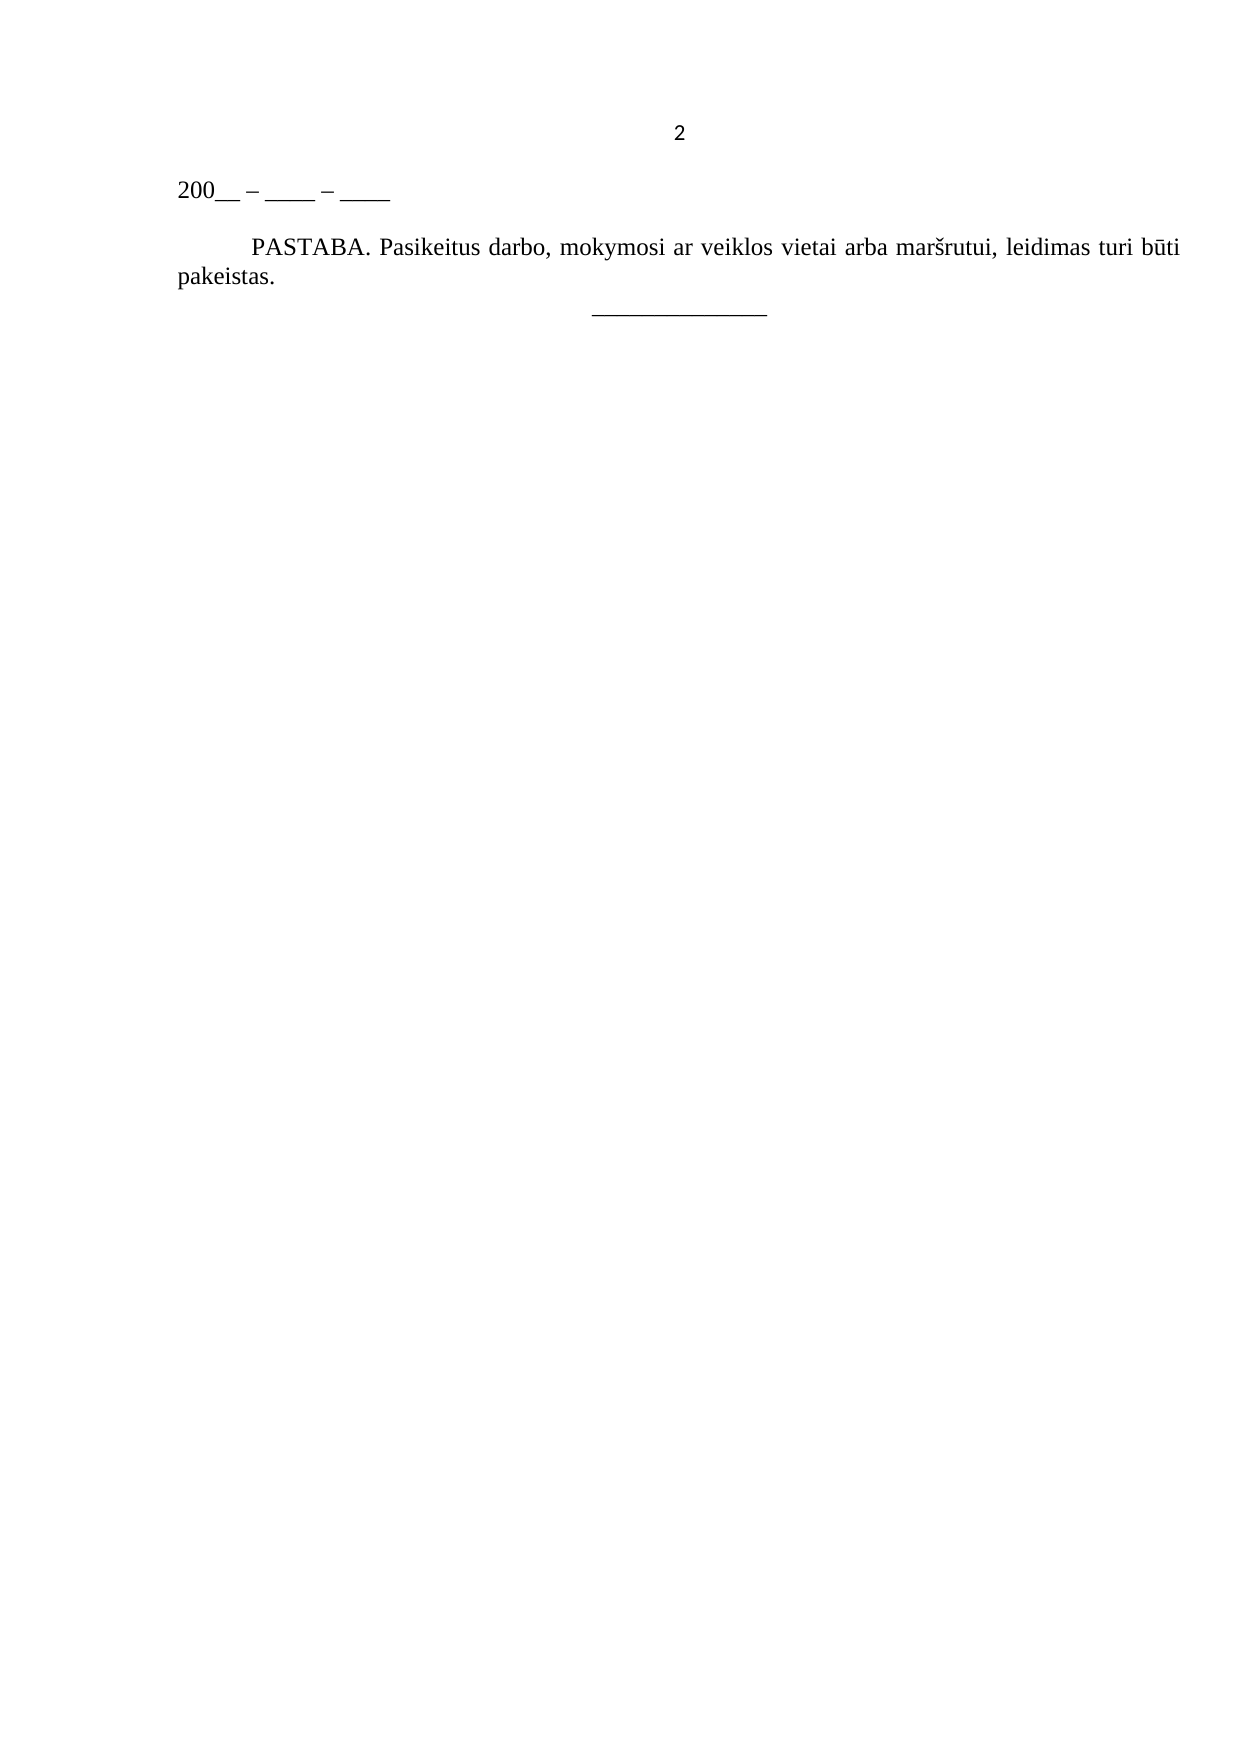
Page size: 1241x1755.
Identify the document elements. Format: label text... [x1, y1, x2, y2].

text PASTABA. Pasikeitus darbo, mokymosi ar veiklos vietai arba maršrutui, leidimas turi būti pakeistas. [177, 232, 1181, 290]
text 200__ – ____ – ____ [177, 175, 1181, 204]
text ______________ [177, 290, 1181, 319]
